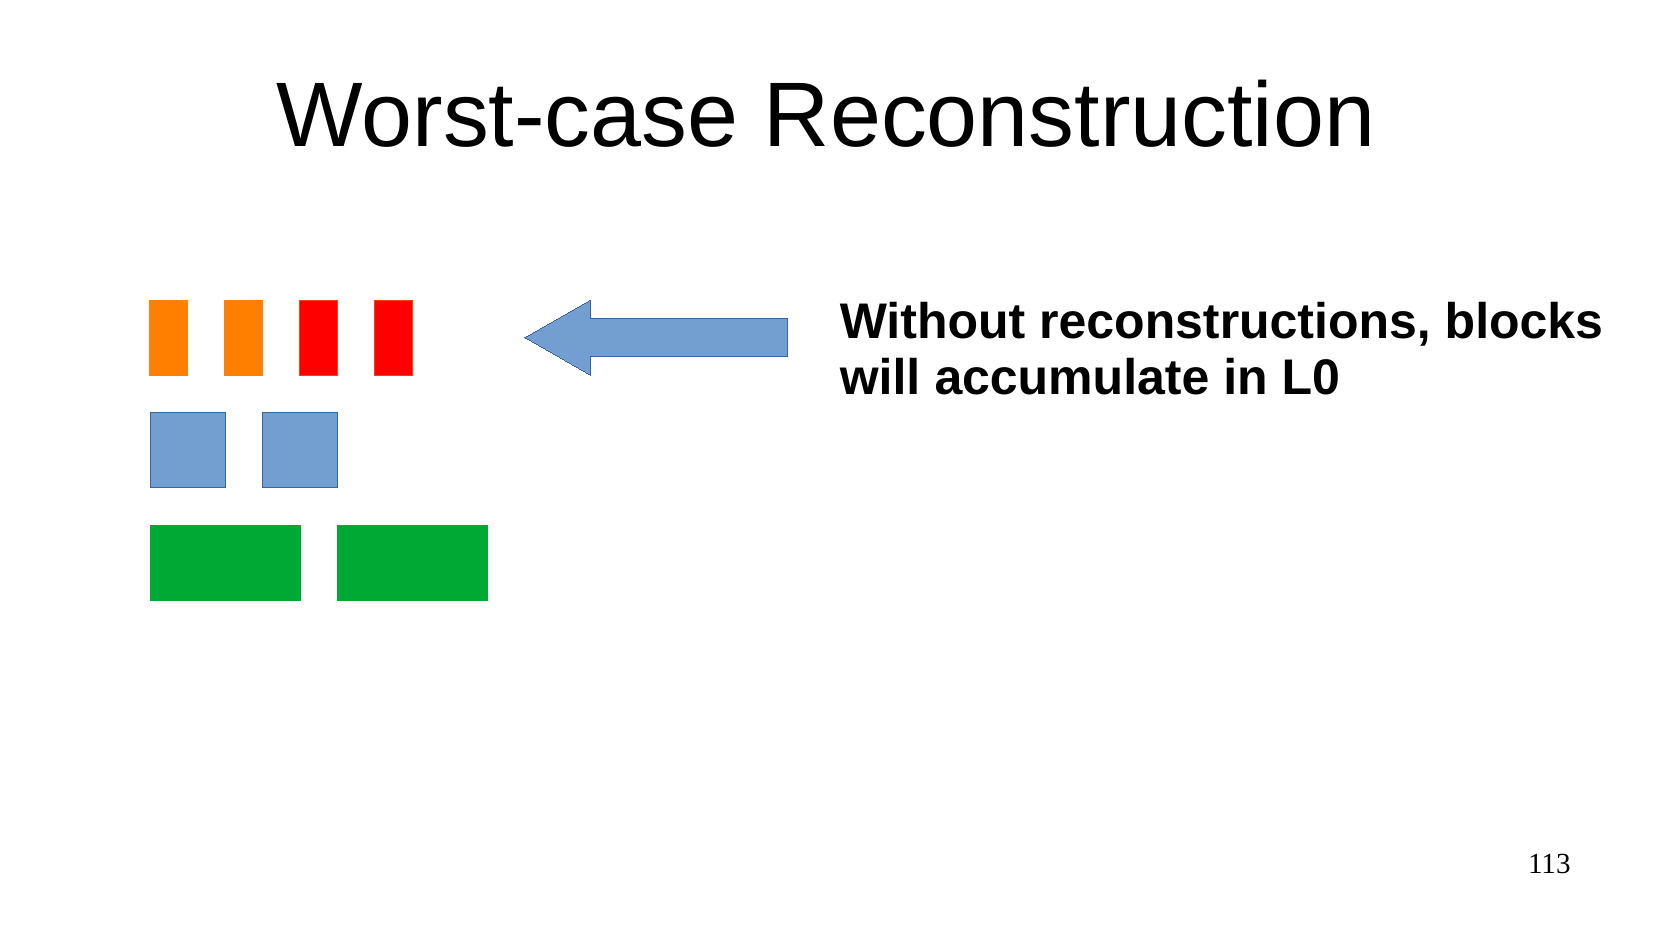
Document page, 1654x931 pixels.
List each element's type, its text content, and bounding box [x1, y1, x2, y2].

text_box [224, 300, 263, 376]
text_box [337, 525, 488, 601]
text_box [150, 412, 226, 488]
text_box [374, 300, 413, 376]
text_box [524, 300, 788, 376]
text_box Without reconstructions, blocks will accumulate in L0 [825, 286, 1633, 413]
title Worst-case Reconstruction [82, 37, 1571, 193]
text_box [262, 412, 338, 488]
text_box [299, 300, 338, 376]
text_box [150, 525, 301, 601]
text_box [149, 300, 188, 376]
